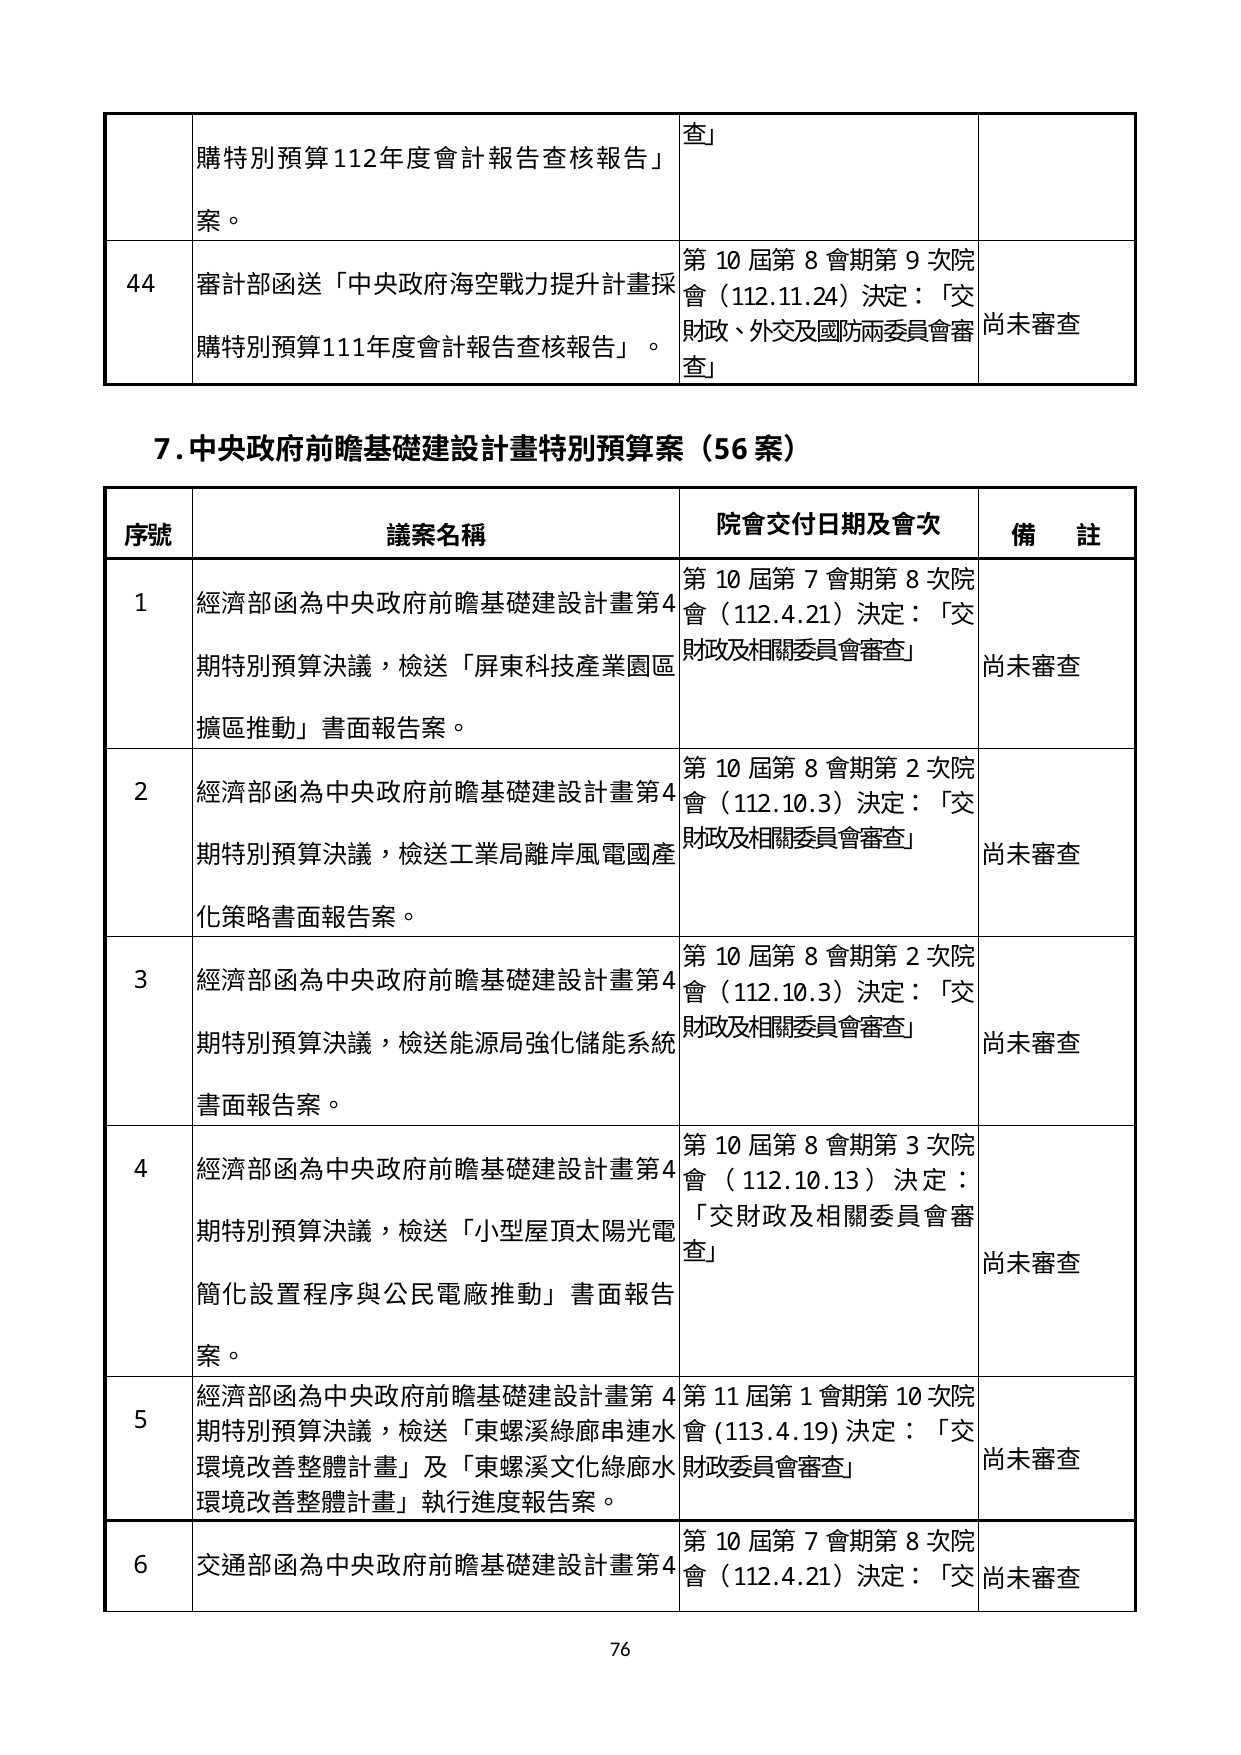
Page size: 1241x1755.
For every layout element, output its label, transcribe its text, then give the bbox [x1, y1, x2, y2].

table_cell 第10屆第7會期第8次院會（112.4.21）決定：「交 [680, 1522, 978, 1611]
table_cell [107, 1126, 192, 1376]
table_cell [107, 937, 192, 1125]
table_cell 審計部函送「中央政府海空戰力提升計畫採購特別預算111年度會計報告查核報告」。 [193, 241, 679, 383]
table_cell [107, 115, 192, 240]
table_cell 經濟部函為中央政府前瞻基礎建設計畫第4期特別預算決議，檢送工業局離岸風電國產化策略書面報告案。 [193, 749, 679, 936]
table_cell 第10屆第8會期第2次院會（112.10.3）決定：「交財政及相關委員會審查」 [680, 749, 978, 936]
table_cell 查」 [680, 115, 978, 240]
table_cell 尚未審查 [979, 749, 1134, 936]
table_cell 交通部函為中央政府前瞻基礎建設計畫第4 [193, 1522, 679, 1611]
table_cell 第10屆第7會期第8次院會（112.4.21）決定：「交財政及相關委員會審查」 [680, 560, 978, 748]
table_cell 尚未審查 [979, 241, 1134, 383]
table_cell 尚未審查 [979, 1377, 1134, 1518]
table_cell [979, 115, 1134, 240]
table_header 序號 [107, 489, 192, 557]
table_header 院會交付日期及會次 [680, 489, 978, 557]
table_cell 尚未審查 [979, 1522, 1134, 1611]
table_cell 購特別預算112年度會計報告查核報告」案。 [193, 115, 679, 240]
table_cell 第10屆第8會期第9次院會（112.11.24）決定：「交財政、外交及國防兩委員會審查」 [680, 241, 978, 383]
table_cell 第10屆第8會期第3次院會（112.10.13）決定：「交財政及相關委員會審查」 [680, 1126, 978, 1376]
table_cell 經濟部函為中央政府前瞻基礎建設計畫第4期特別預算決議，檢送「東螺溪綠廊串連水環境改善整體計畫」及「東螺溪文化綠廊水環境改善整體計畫」執行進度報告案。 [193, 1377, 679, 1518]
table_cell 尚未審查 [979, 937, 1134, 1125]
table_cell [107, 1522, 192, 1611]
table_cell [107, 560, 192, 748]
table_cell 尚未審查 [979, 1126, 1134, 1376]
table_cell [107, 1377, 192, 1518]
subtitle 7.中央政府前瞻基礎建設計畫特別預算案（56案） [118, 405, 1122, 467]
table_cell 經濟部函為中央政府前瞻基礎建設計畫第4期特別預算決議，檢送「屏東科技產業園區擴區推動」書面報告案。 [193, 560, 679, 748]
table_cell 第11屆第1會期第10次院會(113.4.19)決定：「交財政委員會審查」 [680, 1377, 978, 1518]
table_header 備 註 [979, 489, 1134, 557]
table_cell [107, 749, 192, 936]
table_header 議案名稱 [193, 489, 679, 557]
table_cell 經濟部函為中央政府前瞻基礎建設計畫第4期特別預算決議，檢送「小型屋頂太陽光電簡化設置程序與公民電廠推動」書面報告案。 [193, 1126, 679, 1376]
table_cell 經濟部函為中央政府前瞻基礎建設計畫第4期特別預算決議，檢送能源局強化儲能系統書面報告案。 [193, 937, 679, 1125]
table_cell [107, 241, 192, 383]
table_cell 第10屆第8會期第2次院會（112.10.3）決定：「交財政及相關委員會審查」 [680, 937, 978, 1125]
table_cell 尚未審查 [979, 560, 1134, 748]
